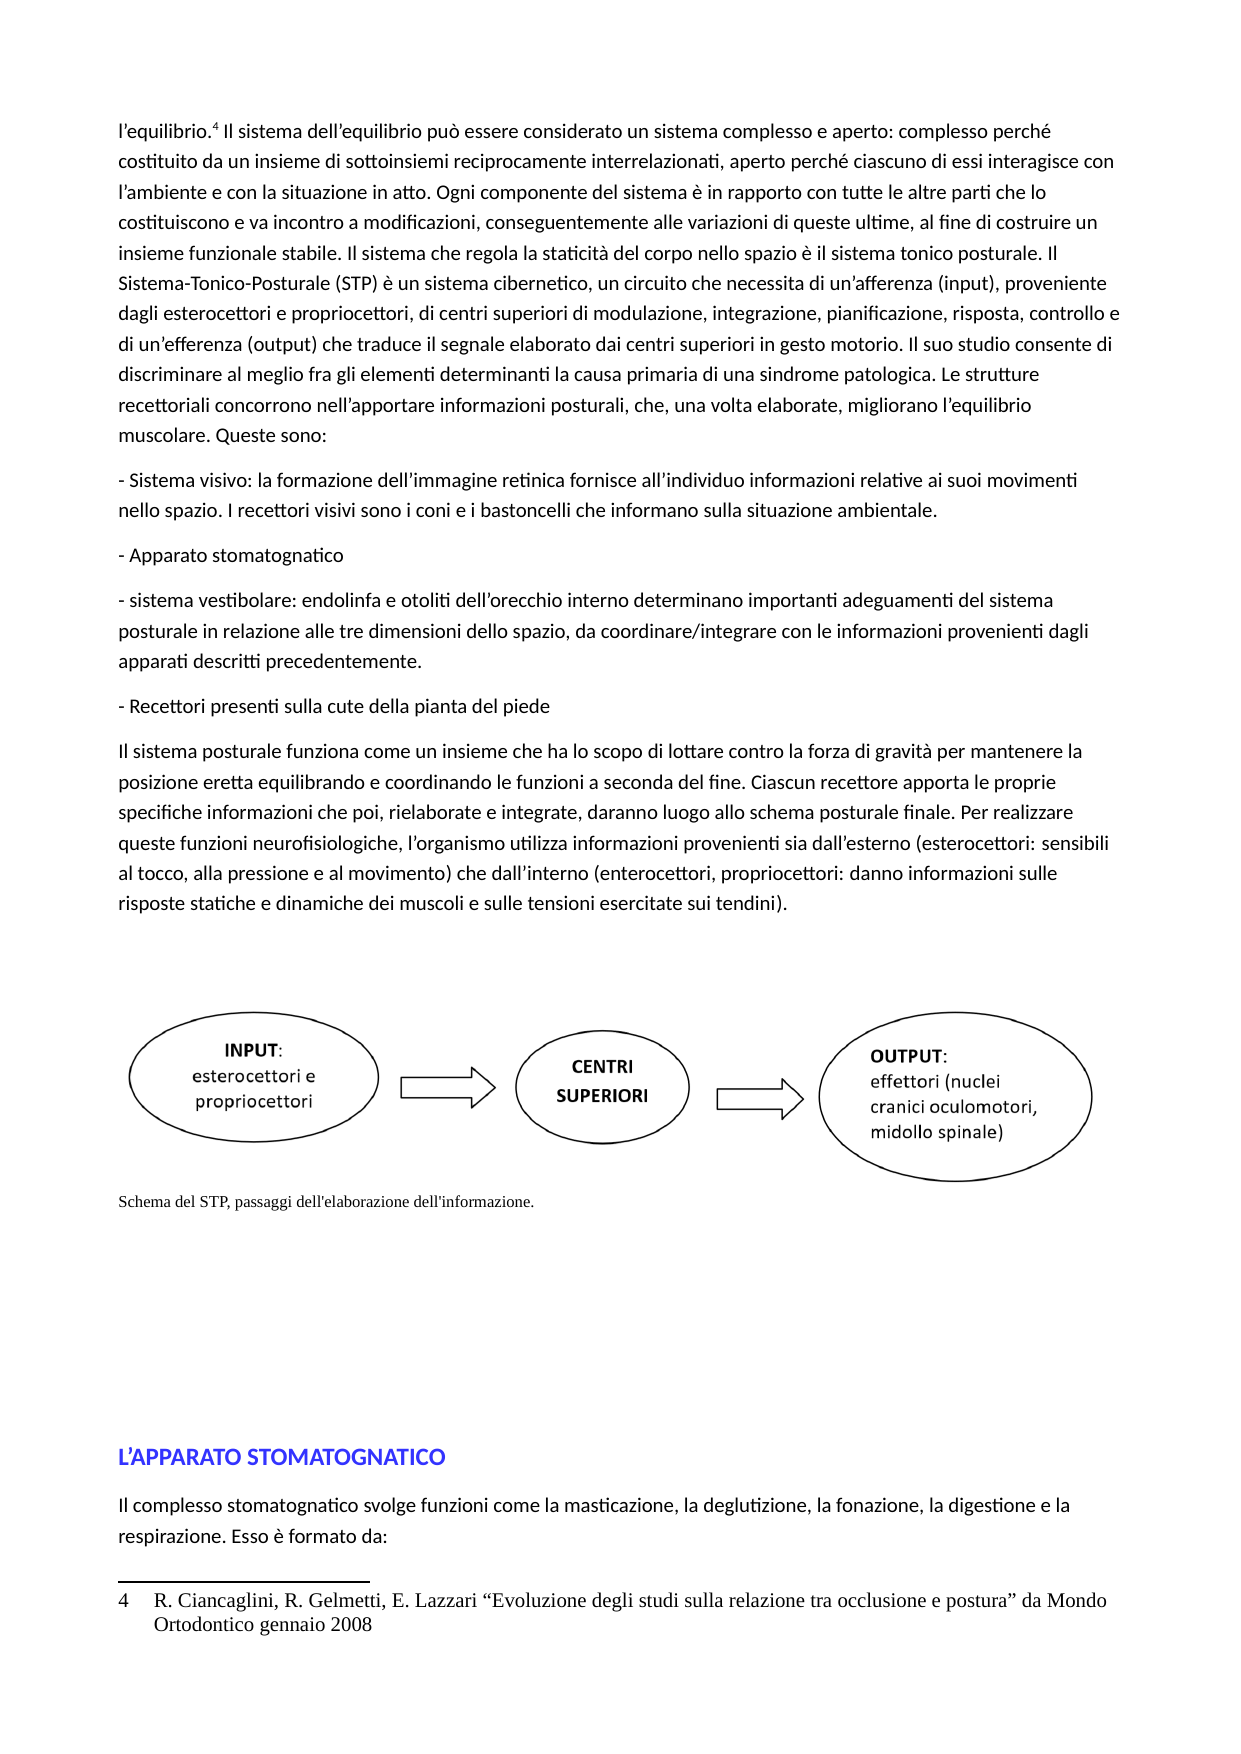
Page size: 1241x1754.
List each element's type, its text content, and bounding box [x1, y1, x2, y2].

text Schema del STP, passaggi dell'elaborazione dell'informazione. [118, 1192, 1122, 1211]
text - sistema vestibolare: endolinfa e otoliti dell’orecchio interno determinano importanti adeguamenti del sistema posturale in relazione alle tre dimensioni dello spazio, da coordinare/integrare con le informazioni provenienti dagli apparati descritti precedentemente. [118, 588, 1122, 674]
text - Apparato stomatognatico [118, 543, 1122, 568]
text L’APPARATO STOMATOGNATICO [118, 1441, 1122, 1472]
text l’equilibrio. Il sistema dell’equilibrio può essere considerato un sistema complesso e aperto: complesso perché costituito da un insieme di sottoinsiemi reciprocamente interrelazionati, aperto perché ciascuno di essi interagisce con l’ambiente e con la situazione in atto. Ogni componente del sistema è in rapporto con tutte le altre parti che lo costituiscono e va incontro a modificazioni, conseguentemente alle variazioni di queste ultime, al fine di costruire un insieme funzionale stabile. Il sistema che regola la staticità del corpo nello spazio è il sistema tonico posturale. Il Sistema-Tonico-Posturale (STP) è un sistema cibernetico, un circuito che necessita di un’afferenza (input), proveniente dagli esterocettori e propriocettori, di centri superiori di modulazione, integrazione, pianificazione, risposta, controllo e di un’efferenza (output) che traduce il segnale elaborato dai centri superiori in gesto motorio. Il suo studio consente di discriminare al meglio fra gli elementi determinanti la causa primaria di una sindrome patologica. Le strutture recettoriali concorrono nell’apportare informazioni posturali, che, una volta elaborate, migliorano l’equilibrio muscolare. Queste sono: [118, 118, 1122, 448]
picture [118, 996, 1123, 1192]
text Il sistema posturale funziona come un insieme che ha lo scopo di lottare contro la forza di gravità per mantenere la posizione eretta equilibrando e coordinando le funzioni a seconda del fine. Ciascun recettore apporta le proprie specifiche informazioni che poi, rielaborate e integrate, daranno luogo allo schema posturale finale. Per realizzare queste funzioni neurofisiologiche, l’organismo utilizza informazioni provenienti sia dall’esterno (esterocettori: sensibili al tocco, alla pressione e al movimento) che dall’interno (enterocettori, propriocettori: danno informazioni sulle risposte statiche e dinamiche dei muscoli e sulle tensioni esercitate sui tendini). [118, 738, 1122, 916]
text R. Ciancaglini, R. Gelmetti, E. Lazzari “Evoluzione degli studi sulla relazione tra occlusione e postura” da Mondo Ortodontico gennaio 2008 [118, 1588, 1122, 1636]
text - Recettori presenti sulla cute della pianta del piede [118, 693, 1122, 719]
text Il complesso stomatognatico svolge funzioni come la masticazione, la deglutizione, la fonazione, la digestione e la respirazione. Esso è formato da: [118, 1492, 1122, 1548]
text - Sistema visivo: la formazione dell’immagine retinica fornisce all’individuo informazioni relative ai suoi movimenti nello spazio. I recettori visivi sono i coni e i bastoncelli che informano sulla situazione ambientale. [118, 467, 1122, 523]
